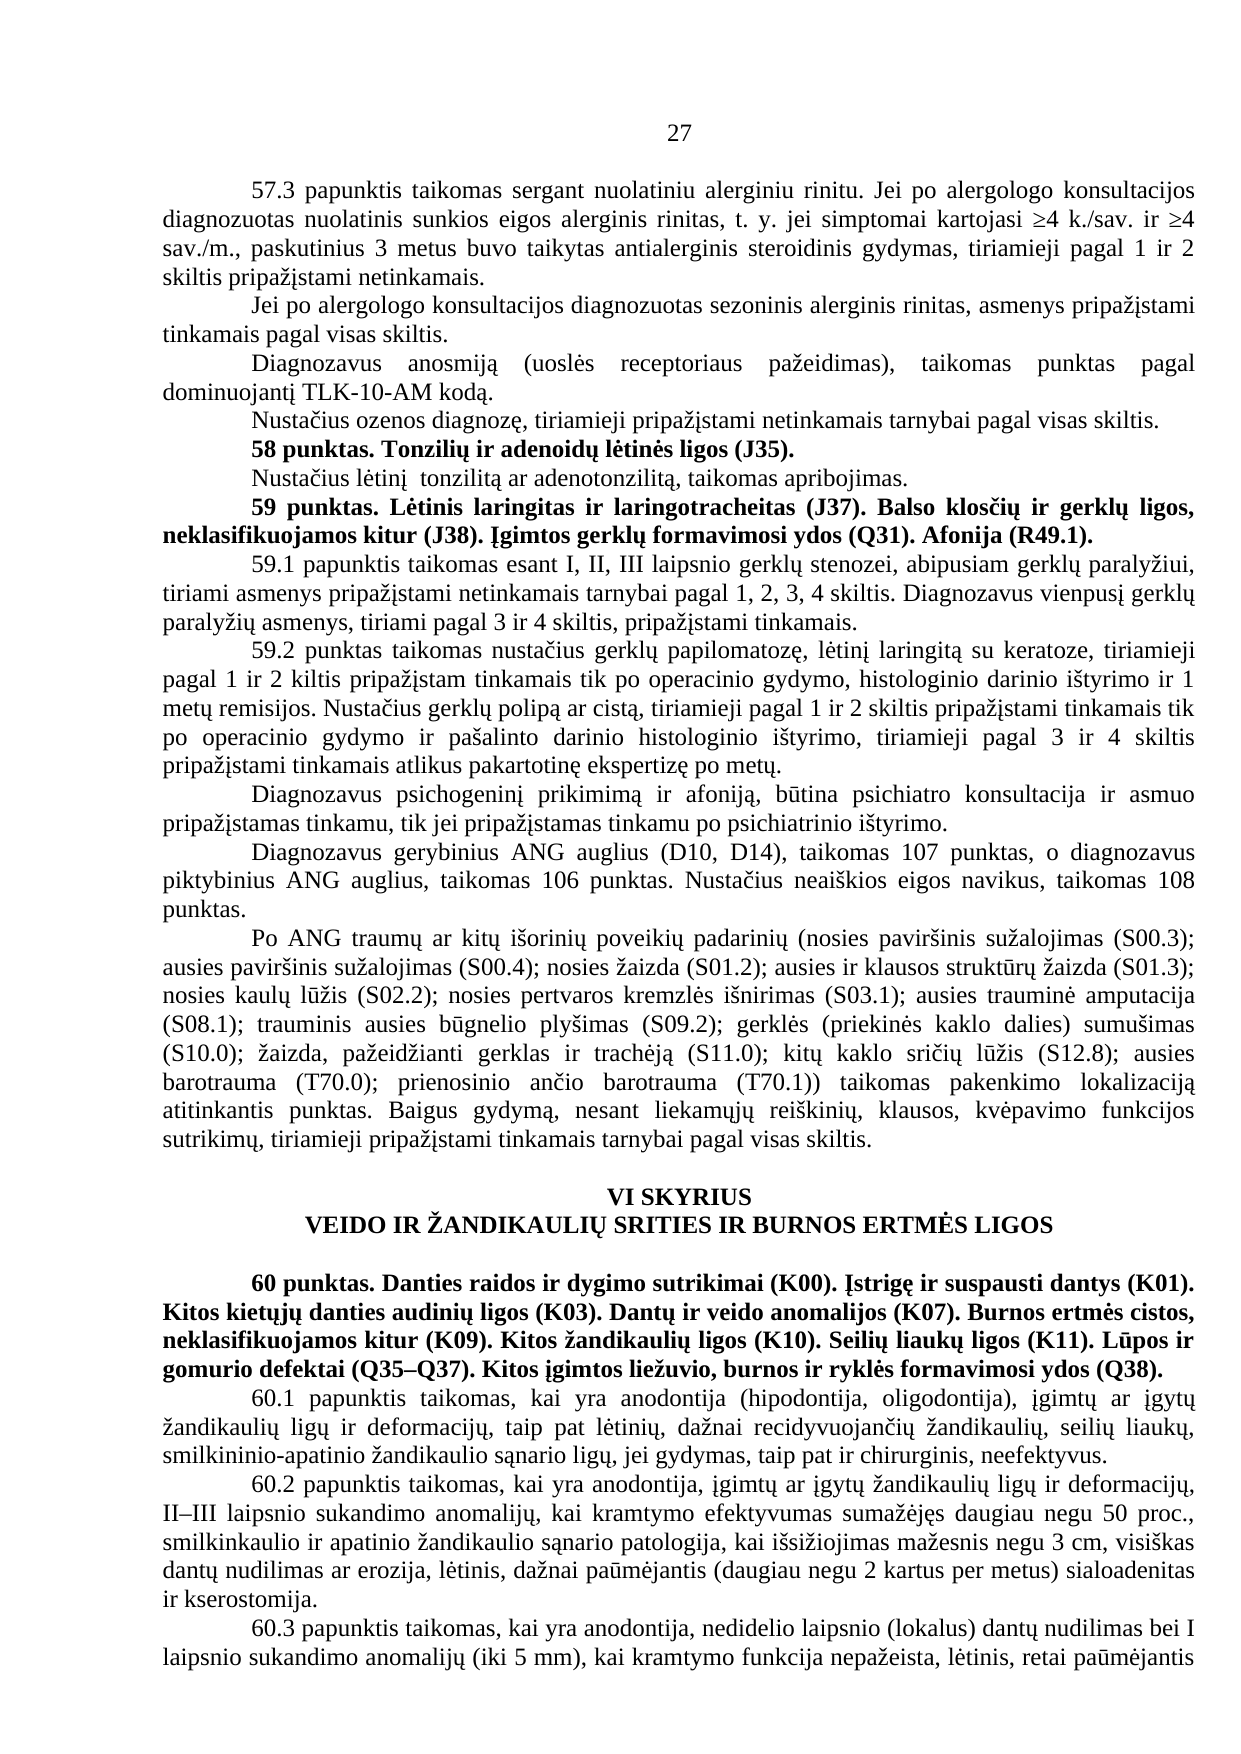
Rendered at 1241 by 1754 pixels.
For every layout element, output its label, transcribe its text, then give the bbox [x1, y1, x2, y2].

text Diagnozavus anosmiją (uoslės receptoriaus pažeidimas), taikomas punktas pagal dominuojantį TLK-10-AM kodą. [162, 348, 1196, 406]
text Nustačius lėtinį tonzilitą ar adenotonzilitą, taikomas apribojimas. [162, 463, 1196, 492]
text Diagnozavus gerybinius ANG auglius (D10, D14), taikomas 107 punktas, o diagnozavus piktybinius ANG auglius, taikomas 106 punktas. Nustačius neaiškios eigos navikus, taikomas 108 punktas. [162, 837, 1196, 923]
text Diagnozavus psichogeninį prikimimą ir afoniją, būtina psichiatro konsultacija ir asmuo pripažįstamas tinkamu, tik jei pripažįstamas tinkamu po psichiatrinio ištyrimo. [162, 779, 1196, 837]
subtitle VEIDO IR ŽANDIKAULIŲ SRITIES IR BURNOS ERTMĖS LIGOS [162, 1211, 1196, 1239]
text 60.3 papunktis taikomas, kai yra anodontija, nedidelio laipsnio (lokalus) dantų nudilimas bei I laipsnio sukandimo anomalijų (iki 5 mm), kai kramtymo funkcija nepažeista, lėtinis, retai paūmėjantis [162, 1613, 1196, 1671]
text 59 punktas. Lėtinis laringitas ir laringotracheitas (J37). Balso klosčių ir gerklų ligos, neklasifikuojamos kitur (J38). Įgimtos gerklų formavimosi ydos (Q31). Afonija (R49.1). [162, 492, 1196, 549]
text Jei po alergologo konsultacijos diagnozuotas sezoninis alerginis rinitas, asmenys pripažįstami tinkamais pagal visas skiltis. [162, 291, 1196, 348]
text 60.2 papunktis taikomas, kai yra anodontija, įgimtų ar įgytų žandikaulių ligų ir deformacijų, II–III laipsnio sukandimo anomalijų, kai kramtymo efektyvumas sumažėjęs daugiau negu 50 proc., smilkinkaulio ir apatinio žandikaulio sąnario patologija, kai išsižiojimas mažesnis negu 3 cm, visiškas dantų nudilimas ar erozija, lėtinis, dažnai paūmėjantis (daugiau negu 2 kartus per metus) sialoadenitas ir kserostomija. [162, 1469, 1196, 1613]
text 60 punktas. Danties raidos ir dygimo sutrikimai (K00). Įstrigę ir suspausti dantys (K01). Kitos kietųjų danties audinių ligos (K03). Dantų ir veido anomalijos (K07). Burnos ertmės cistos, neklasifikuojamos kitur (K09). Kitos žandikaulių ligos (K10). Seilių liaukų ligos (K11). Lūpos ir gomurio defektai (Q35–Q37). Kitos įgimtos liežuvio, burnos ir ryklės formavimosi ydos (Q38). [162, 1268, 1196, 1383]
text 60.1 papunktis taikomas, kai yra anodontija (hipodontija, oligodontija), įgimtų ar įgytų žandikaulių ligų ir deformacijų, taip pat lėtinių, dažnai recidyvuojančių žandikaulių, seilių liaukų, smilkininio-apatinio žandikaulio sąnario ligų, jei gydymas, taip pat ir chirurginis, neefektyvus. [162, 1383, 1196, 1469]
text 57.3 papunktis taikomas sergant nuolatiniu alerginiu rinitu. Jei po alergologo konsultacijos diagnozuotas nuolatinis sunkios eigos alerginis rinitas, t. y. jei simptomai kartojasi ≥4 k./sav. ir ≥4 sav./m., paskutinius 3 metus buvo taikytas antialerginis steroidinis gydymas, tiriamieji pagal 1 ir 2 skiltis pripažįstami netinkamais. [162, 176, 1196, 291]
subtitle VI SKYRIUS [162, 1182, 1196, 1211]
text 59.1 papunktis taikomas esant I, II, III laipsnio gerklų stenozei, abipusiam gerklų paralyžiui, tiriami asmenys pripažįstami netinkamais tarnybai pagal 1, 2, 3, 4 skiltis. Diagnozavus vienpusį gerklų paralyžių asmenys, tiriami pagal 3 ir 4 skiltis, pripažįstami tinkamais. [162, 549, 1196, 636]
text Nustačius ozenos diagnozę, tiriamieji pripažįstami netinkamais tarnybai pagal visas skiltis. [162, 406, 1196, 434]
text 59.2 punktas taikomas nustačius gerklų papilomatozę, lėtinį laringitą su keratoze, tiriamieji pagal 1 ir 2 kiltis pripažįstam tinkamais tik po operacinio gydymo, histologinio darinio ištyrimo ir 1 metų remisijos. Nustačius gerklų polipą ar cistą, tiriamieji pagal 1 ir 2 skiltis pripažįstami tinkamais tik po operacinio gydymo ir pašalinto darinio histologinio ištyrimo, tiriamieji pagal 3 ir 4 skiltis pripažįstami tinkamais atlikus pakartotinę ekspertizę po metų. [162, 636, 1196, 779]
text Po ANG traumų ar kitų išorinių poveikių padarinių (nosies paviršinis sužalojimas (S00.3); ausies paviršinis sužalojimas (S00.4); nosies žaizda (S01.2); ausies ir klausos struktūrų žaizda (S01.3); nosies kaulų lūžis (S02.2); nosies pertvaros kremzlės išnirimas (S03.1); ausies trauminė amputacija (S08.1); trauminis ausies būgnelio plyšimas (S09.2); gerklės (priekinės kaklo dalies) sumušimas (S10.0); žaizda, pažeidžianti gerklas ir trachėją (S11.0); kitų kaklo sričių lūžis (S12.8); ausies barotrauma (T70.0); prienosinio ančio barotrauma (T70.1)) taikomas pakenkimo lokalizaciją atitinkantis punktas. Baigus gydymą, nesant liekamųjų reiškinių, klausos, kvėpavimo funkcijos sutrikimų, tiriamieji pripažįstami tinkamais tarnybai pagal visas skiltis. [162, 923, 1196, 1153]
text 58 punktas. Tonzilių ir adenoidų lėtinės ligos (J35). [162, 434, 1196, 463]
